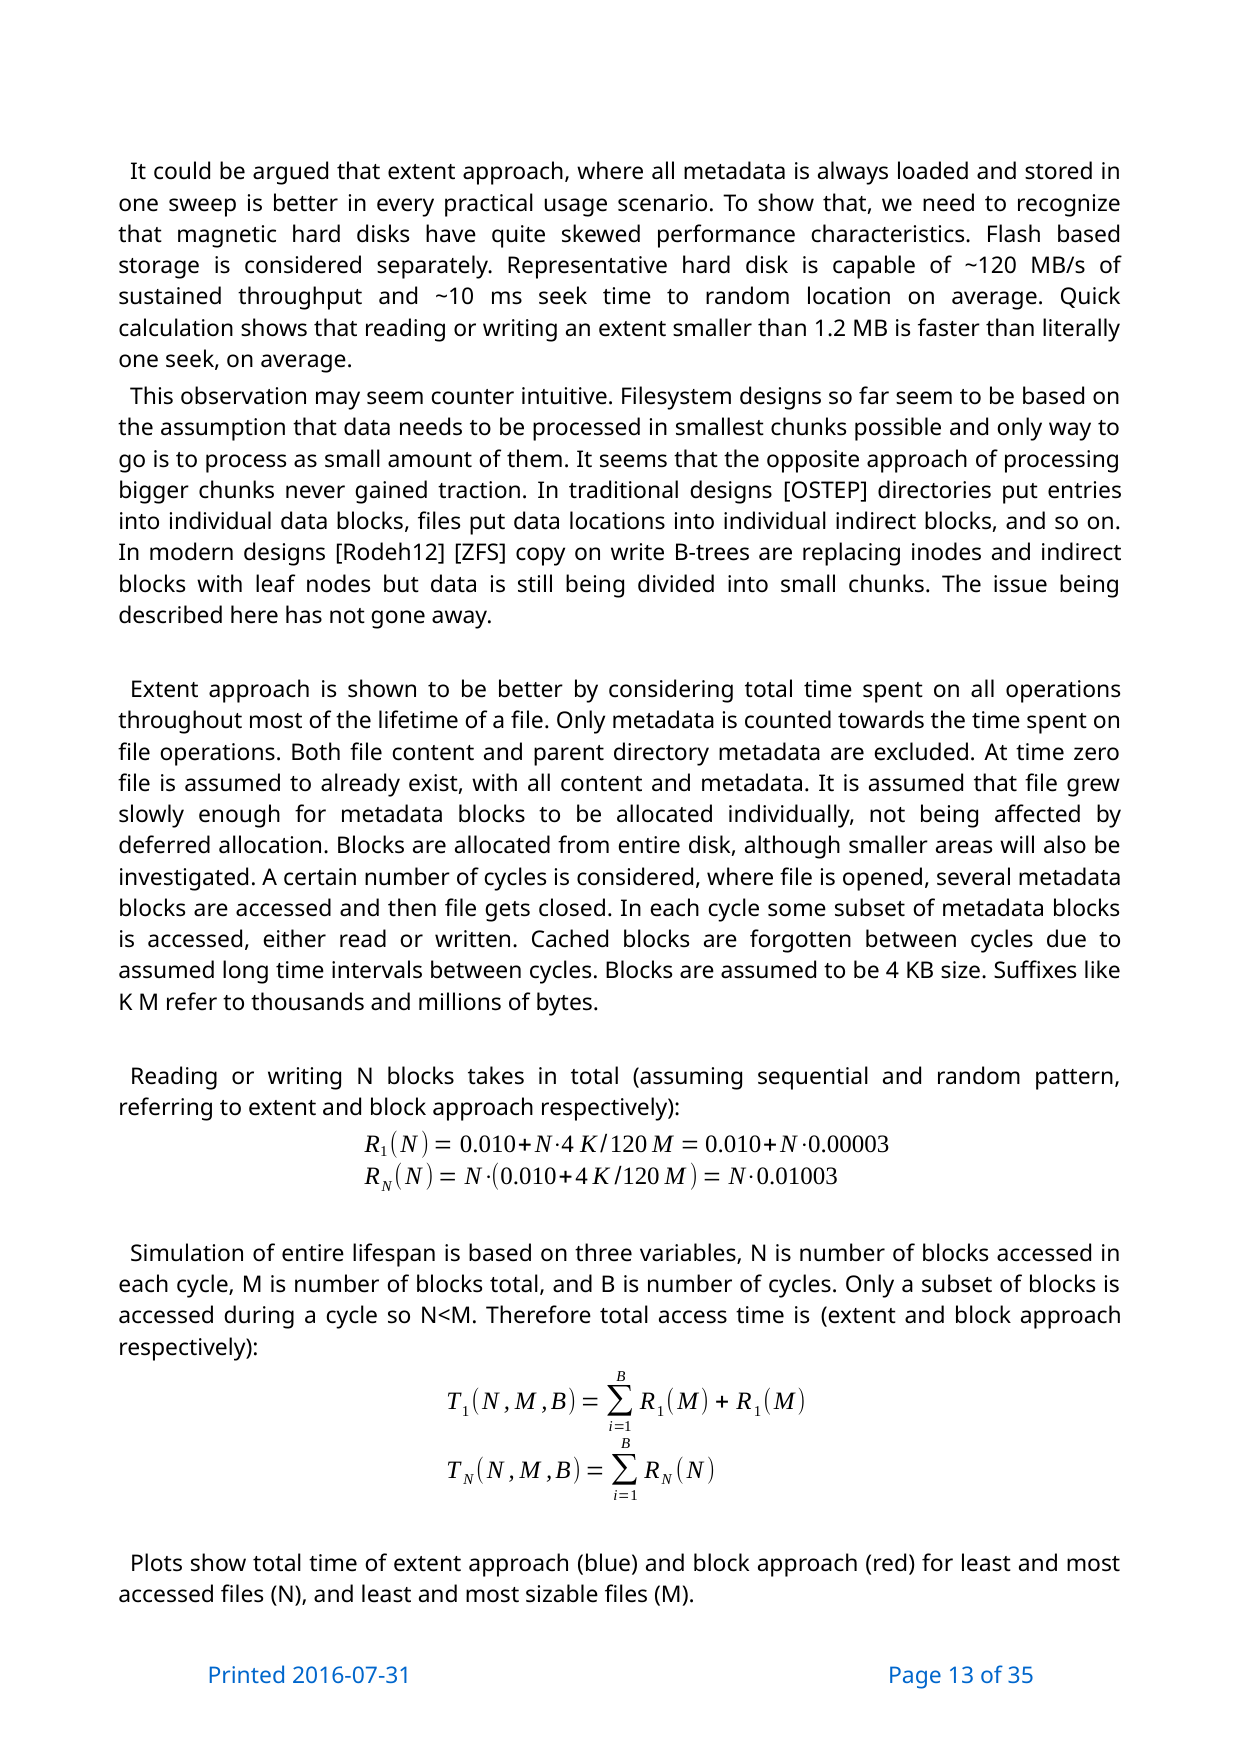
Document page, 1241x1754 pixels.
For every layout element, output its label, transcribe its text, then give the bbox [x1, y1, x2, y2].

text Simulation of entire lifespan is based on three variables, N is number of blocks accessed in each cycle, M is number of blocks total, and B is number of cycles. Only a subset of blocks is accessed during a cycle so N<M. Therefore total access time is (extent and block approach respectively): [118, 1237, 1122, 1362]
text Reading or writing N blocks takes in total (assuming sequential and random pattern, referring to extent and block approach respectively): [118, 1060, 1122, 1122]
text Extent approach is shown to be better by considering total time spent on all operations throughout most of the lifetime of a file. Only metadata is counted towards the time spent on file operations. Both file content and parent directory metadata are excluded. At time zero file is assumed to already exist, with all content and metadata. It is assumed that file grew slowly enough for metadata blocks to be allocated individually, not being affected by deferred allocation. Blocks are allocated from entire disk, although smaller areas will also be investigated. A certain number of cycles is considered, where file is opened, several metadata blocks are accessed and then file gets closed. In each cycle some subset of metadata blocks is accessed, either read or written. Cached blocks are forgotten between cycles due to assumed long time intervals between cycles. Blocks are assumed to be 4 KB size. Suffixes like K M refer to thousands and millions of bytes. [118, 673, 1122, 1017]
text Plots show total time of extent approach (blue) and block approach (red) for least and most accessed files (N), and least and most sizable files (M). [118, 1547, 1122, 1609]
text It could be argued that extent approach, where all metadata is always loaded and stored in one sweep is better in every practical usage scenario. To show that, we need to recognize that magnetic hard disks have quite skewed performance characteristics. Flash based storage is considered separately. Representative hard disk is capable of ~120 MB/s of sustained throughput and ~10 ms seek time to random location on average. Quick calculation shows that reading or writing an extent smaller than 1.2 MB is faster than literally one seek, on average. [118, 155, 1122, 374]
text This observation may seem counter intuitive. Filesystem designs so far seem to be based on the assumption that data needs to be processed in smallest chunks possible and only way to go is to process as small amount of them. It seems that the opposite approach of processing bigger chunks never gained traction. In traditional designs [OSTEP] directories put entries into individual data blocks, files put data locations into individual indirect blocks, and so on. In modern designs [Rodeh12] [ZFS] copy on write B-trees are replacing inodes and indirect blocks with leaf nodes but data is still being divided into small chunks. The issue being described here has not gone away. [118, 380, 1122, 630]
